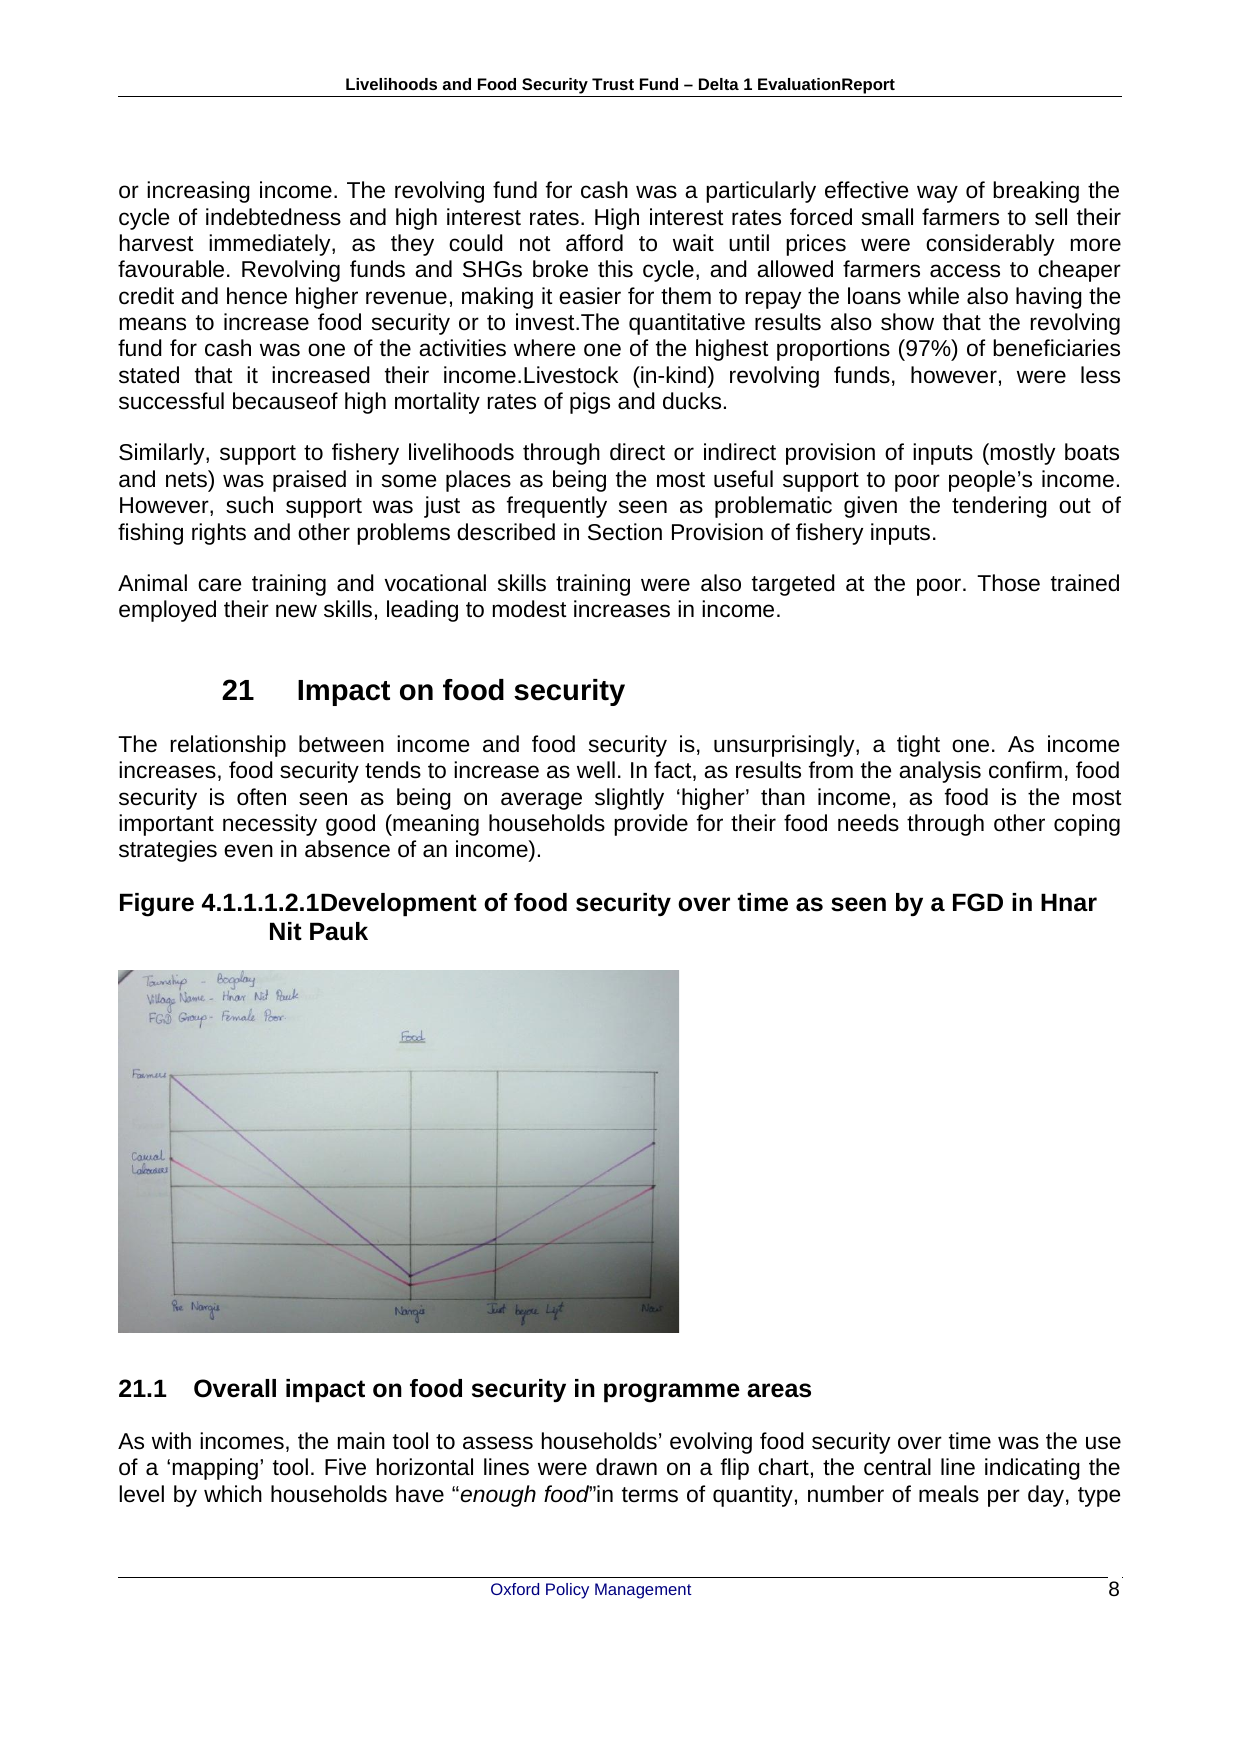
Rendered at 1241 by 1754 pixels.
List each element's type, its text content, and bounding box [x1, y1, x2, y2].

subtitle Overall impact on food security in programme areas [118, 1374, 1122, 1403]
text The relationship between income and food security is, unsurprisingly, a tight one. As income increases, food security tends to increase as well. In fact, as results from the analysis confirm, food security is often seen as being on average slightly ‘higher’ than income, as food is the most important necessity good (meaning households provide for their food needs through other coping strategies even in absence of an income). [118, 731, 1122, 863]
text As with incomes, the main tool to assess households’ evolving food security over time was the use of a ‘mapping’ tool. Five horizontal lines were drawn on a flip chart, the central line indicating the level by which households have “enough food”in terms of quantity, number of meals per day, type [118, 1428, 1122, 1507]
subtitle Impact on food security [222, 672, 1122, 706]
text or increasing income. The revolving fund for cash was a particularly effective way of breaking the cycle of indebtedness and high interest rates. High interest rates forced small farmers to sell their harvest immediately, as they could not afford to wait until prices were considerably more favourable. Revolving funds and SHGs broke this cycle, and allowed farmers access to cheaper credit and hence higher revenue, making it easier for them to repay the loans while also having the means to increase food security or to invest.The quantitative results also show that the revolving fund for cash was one of the activities where one of the highest proportions (97%) of beneficiaries stated that it increased their income.Livestock (in-kind) revolving funds, however, were less successful becauseof high mortality rates of pigs and ducks. [118, 177, 1122, 414]
list Development of food security over time as seen by a FGD in Hnar Nit Pauk [118, 888, 1122, 945]
text Animal care training and vocational skills training were also targeted at the poor. Those trained employed their new skills, leading to modest increases in income. [118, 570, 1122, 622]
text Similarly, support to fishery livelihoods through direct or indirect provision of inputs (mostly boats and nets) was praised in some places as being the most useful support to poor people’s income. However, such support was just as frequently seen as problematic given the tendering out of fishing rights and other problems described in Section 3.5.3. [118, 439, 1122, 545]
